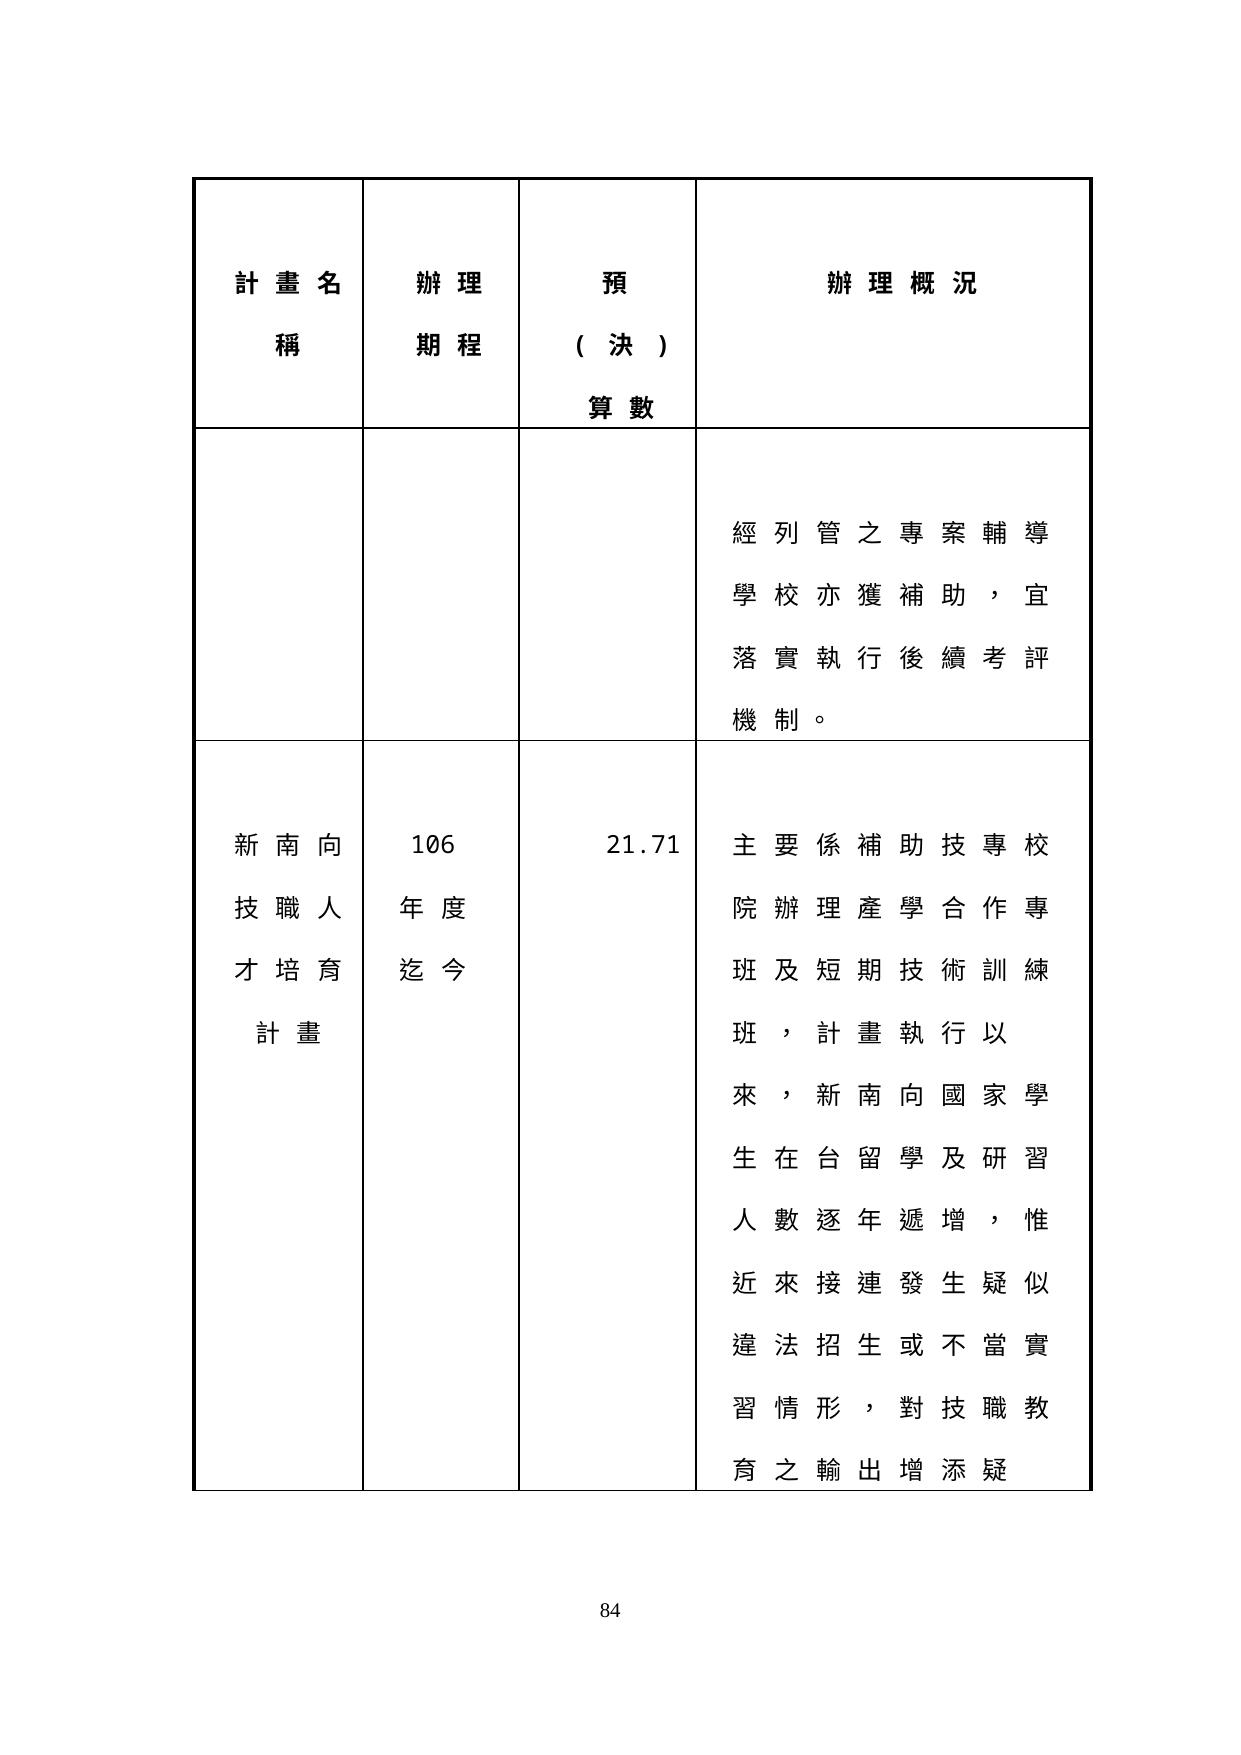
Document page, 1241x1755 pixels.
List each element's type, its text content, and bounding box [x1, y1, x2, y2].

table_cell 主要係補助技專校院辦理產學合作專班及短期技術訓練班，計畫執行以來，新南向國家學生在台留學及研習人數逐年遞增，惟近來接連發生疑似違法招生或不當實習情形，對技職教育之輸出增添疑 [697, 741, 1089, 1490]
table_cell [196, 429, 362, 740]
table_header 預(決)算數 [520, 180, 695, 427]
table_cell 新南向技職人才培育 計畫 [196, 741, 362, 1490]
table_header 辦理期程 [364, 180, 518, 427]
table_header 計畫名稱 [196, 180, 362, 427]
table_cell 經列管之專案輔導學校亦獲補助，宜落實執行後續考評機制。 [697, 429, 1089, 740]
table_cell 106年度迄今 [364, 741, 518, 1490]
table_header 辦理概況 [697, 180, 1089, 427]
table_cell [520, 429, 695, 740]
table_cell [364, 429, 518, 740]
table_cell 21.71 [520, 741, 695, 1490]
